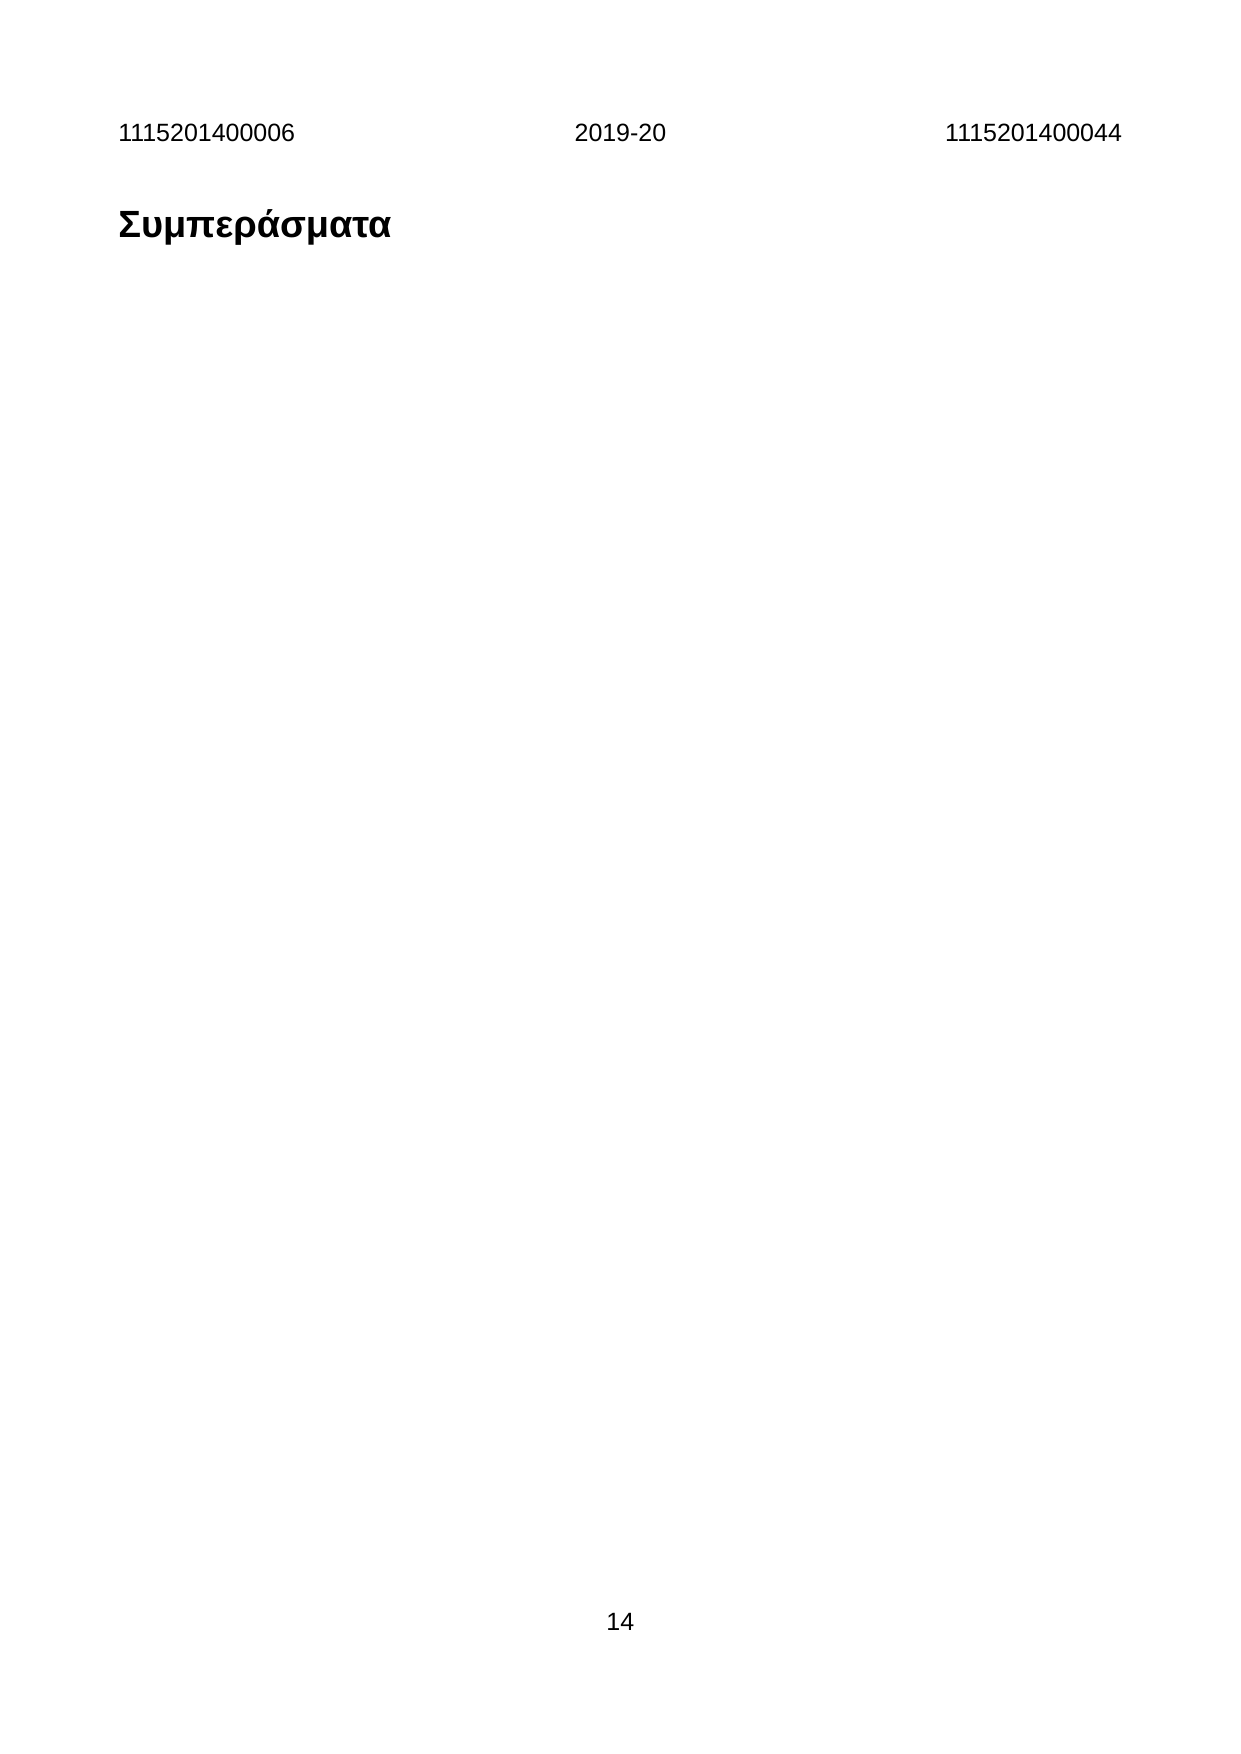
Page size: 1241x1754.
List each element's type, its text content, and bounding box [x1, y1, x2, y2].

subtitle Συμπεράσματα [118, 201, 1122, 245]
